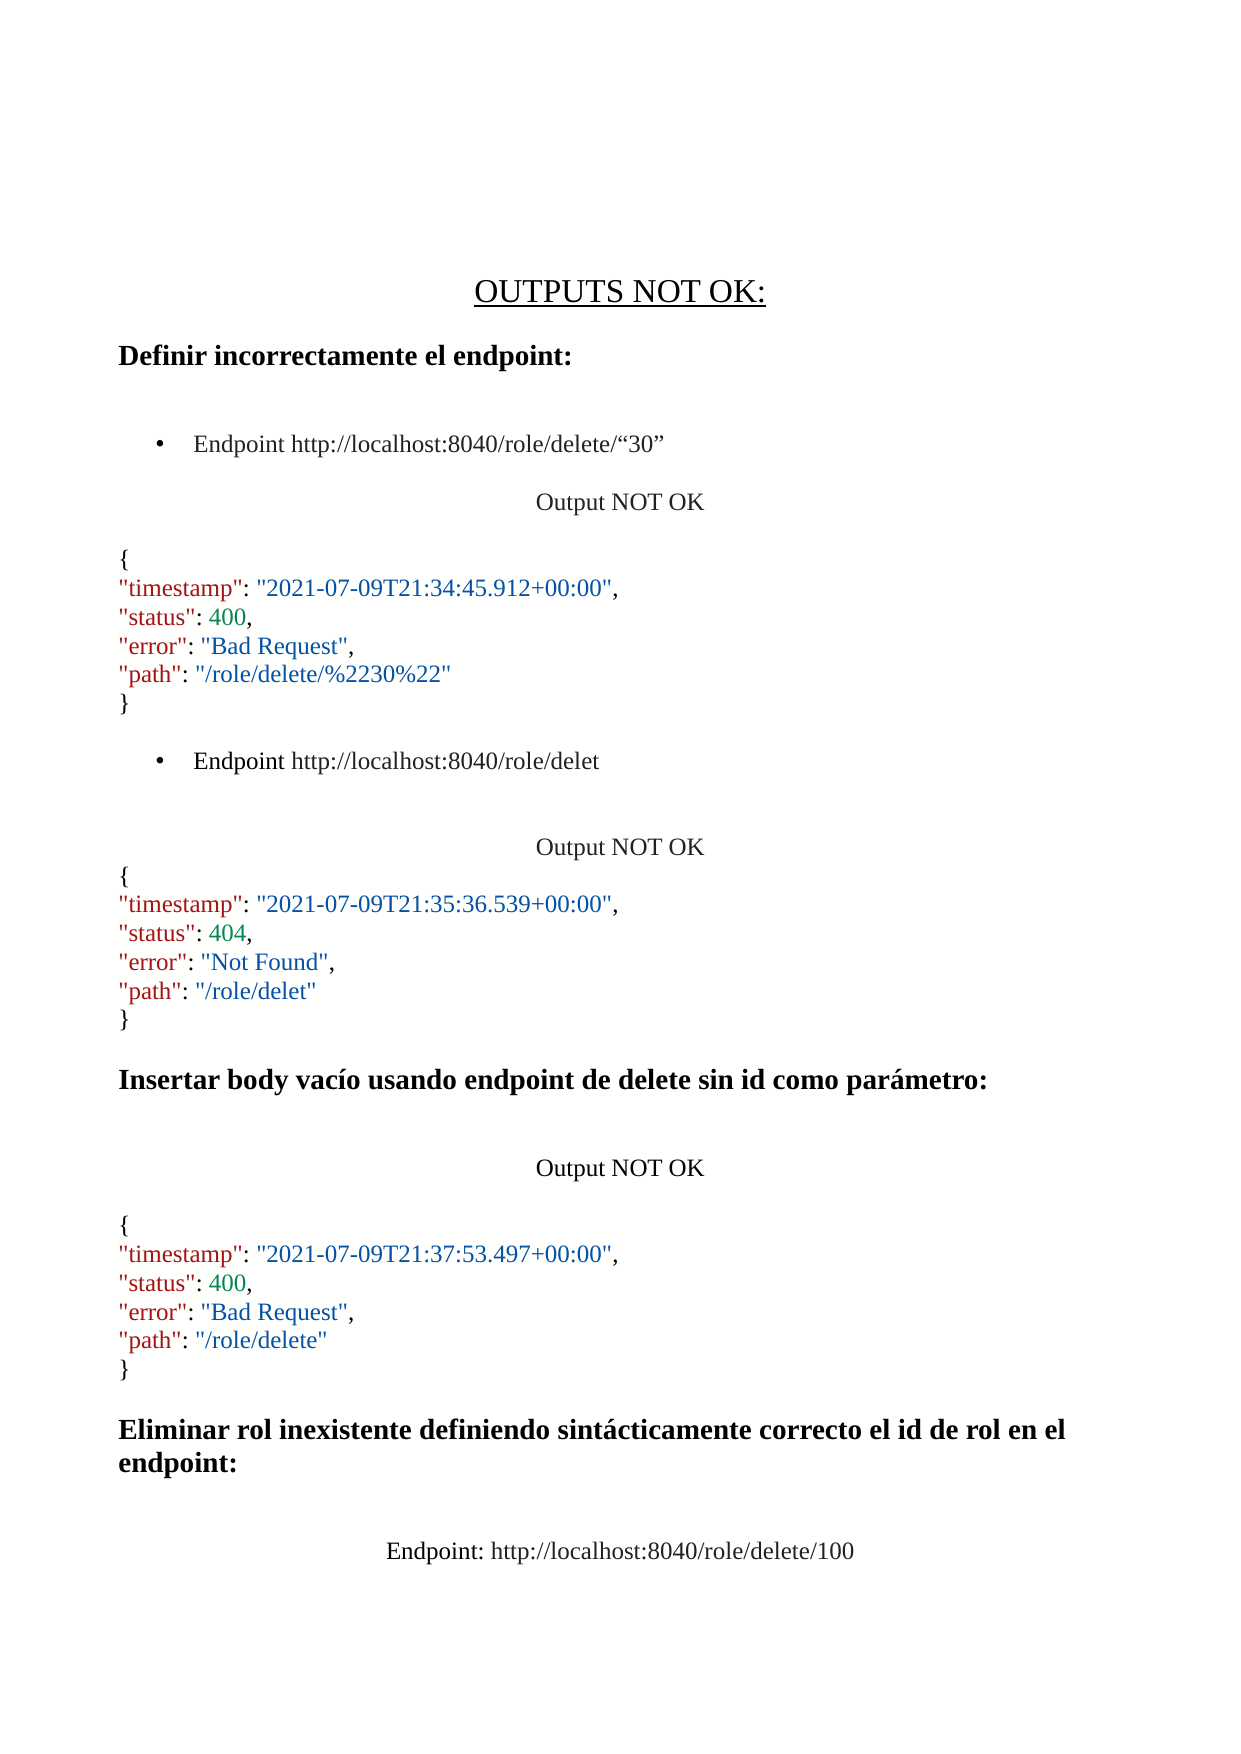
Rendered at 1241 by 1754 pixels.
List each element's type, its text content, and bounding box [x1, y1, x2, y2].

text Eliminar rol inexistente definiendo sintácticamente correcto el id de rol en el endpoint: [118, 1412, 1122, 1479]
text "error": "Not Found", [118, 947, 1122, 976]
list Endpoint http://localhost:8040/role/delet [156, 746, 1122, 774]
text "error": "Bad Request", [118, 631, 1122, 659]
text "status": 400, [118, 602, 1122, 631]
text OUTPUTS NOT OK: [118, 271, 1122, 310]
text Definir incorrectamente el endpoint: [118, 338, 1122, 372]
text "path": "/role/delete" [118, 1326, 1122, 1354]
text "timestamp": "2021-07-09T21:34:45.912+00:00", [118, 573, 1122, 602]
text Output NOT OK [118, 487, 1122, 516]
list Endpoint http://localhost:8040/role/delete/“30” [156, 429, 1122, 458]
text { [118, 1211, 1122, 1239]
text { [118, 544, 1122, 573]
text "status": 404, [118, 918, 1122, 947]
text "timestamp": "2021-07-09T21:35:36.539+00:00", [118, 889, 1122, 918]
text "timestamp": "2021-07-09T21:37:53.497+00:00", [118, 1239, 1122, 1268]
text Endpoint: http://localhost:8040/role/delete/100 [118, 1536, 1122, 1565]
text "path": "/role/delet" [118, 976, 1122, 1004]
text { [118, 861, 1122, 889]
text } [118, 688, 1122, 717]
text Insertar body vacío usando endpoint de delete sin id como parámetro: [118, 1062, 1122, 1096]
text Output NOT OK [118, 832, 1122, 861]
text Output NOT OK [118, 1153, 1122, 1182]
text } [118, 1004, 1122, 1033]
text "error": "Bad Request", [118, 1297, 1122, 1326]
text "status": 400, [118, 1268, 1122, 1297]
text } [118, 1354, 1122, 1383]
text "path": "/role/delete/%2230%22" [118, 659, 1122, 688]
